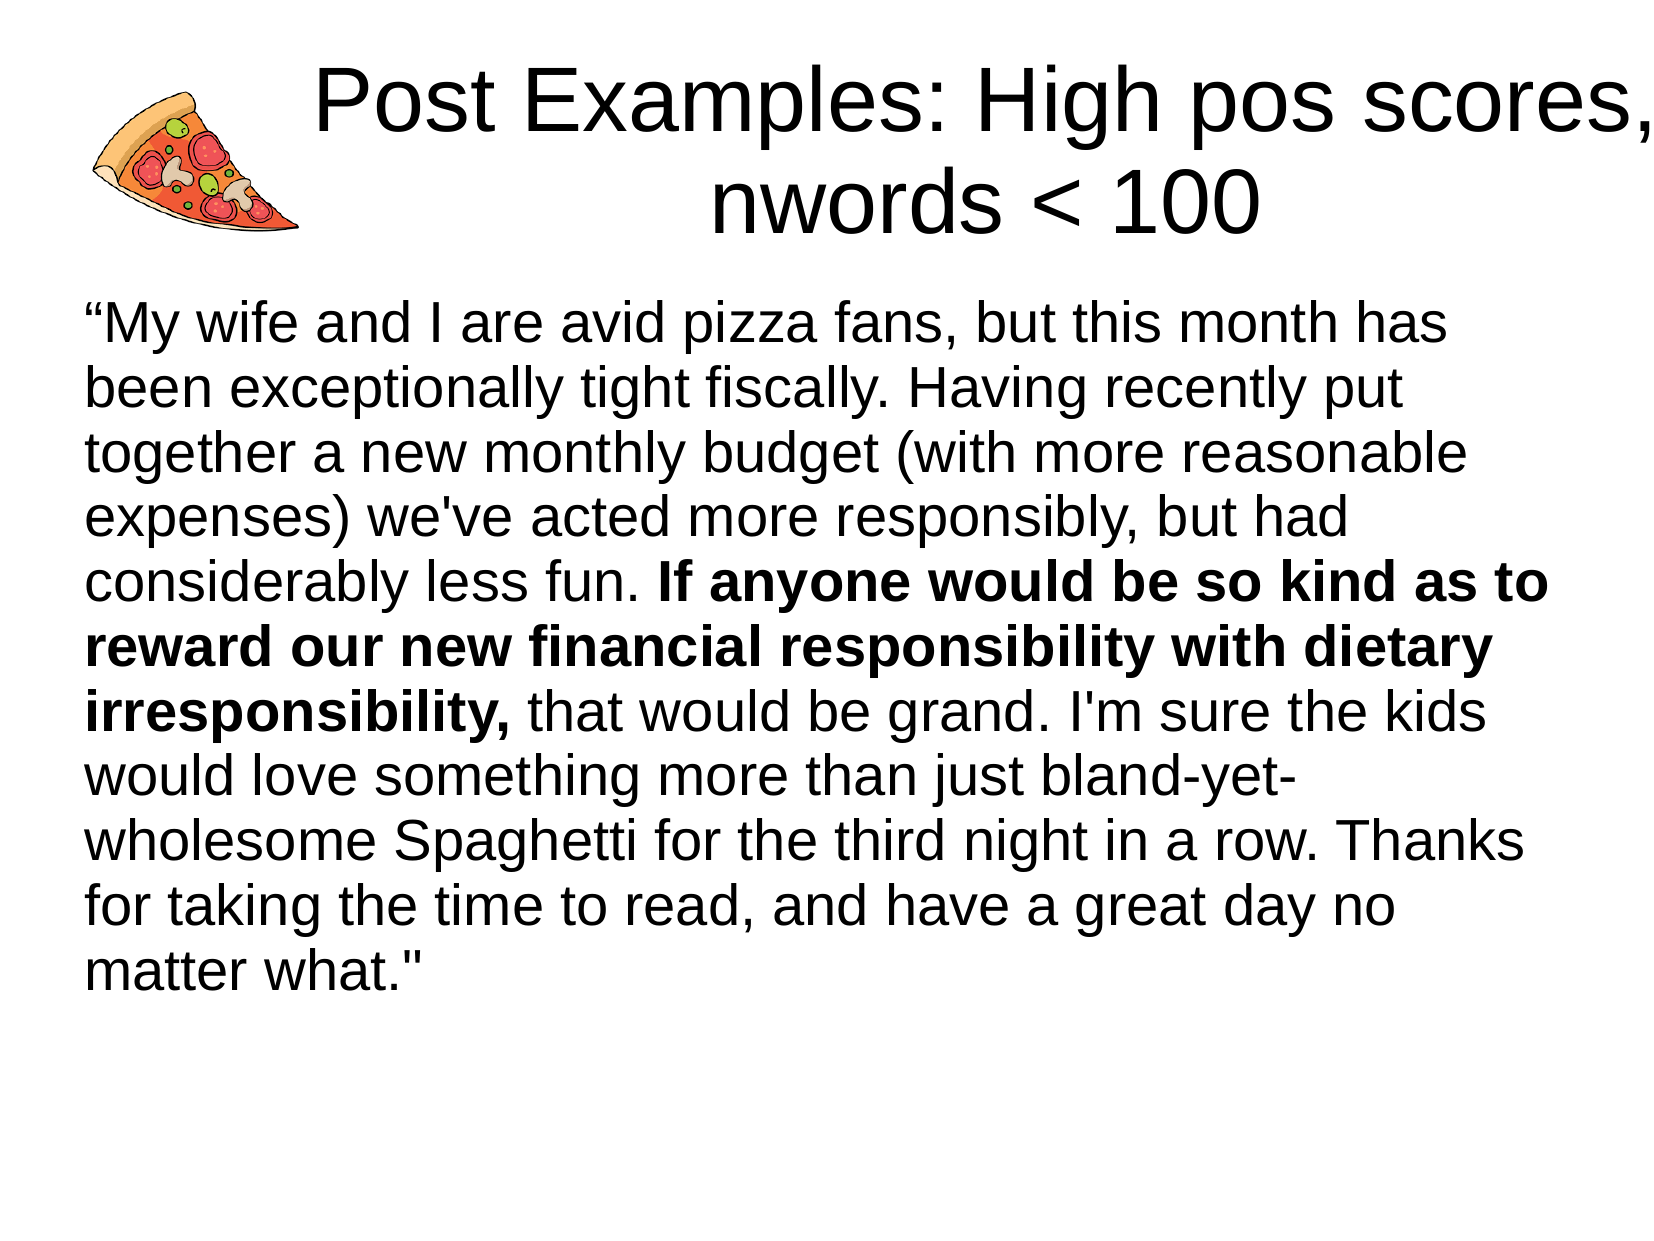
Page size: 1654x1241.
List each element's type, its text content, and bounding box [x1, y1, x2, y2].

title Post Examples: High pos scores, nwords < 100 [224, 47, 1654, 255]
list “My wife and I are avid pizza fans, but this month has been exceptionally tight fiscally. Having recently put together a new monthly budget (with more reasonable expenses) we've acted more responsibly, but had considerably less fun. If anyone would be so kind as to reward our new financial responsibility with dietary irresponsibility, that would be grand. I'm sure the kids would love something more than just bland-yet-wholesome Spaghetti for the third night in a row. Thanks for taking the time to read, and have a great day no matter what." [22, 290, 1571, 1010]
picture [82, 82, 308, 240]
